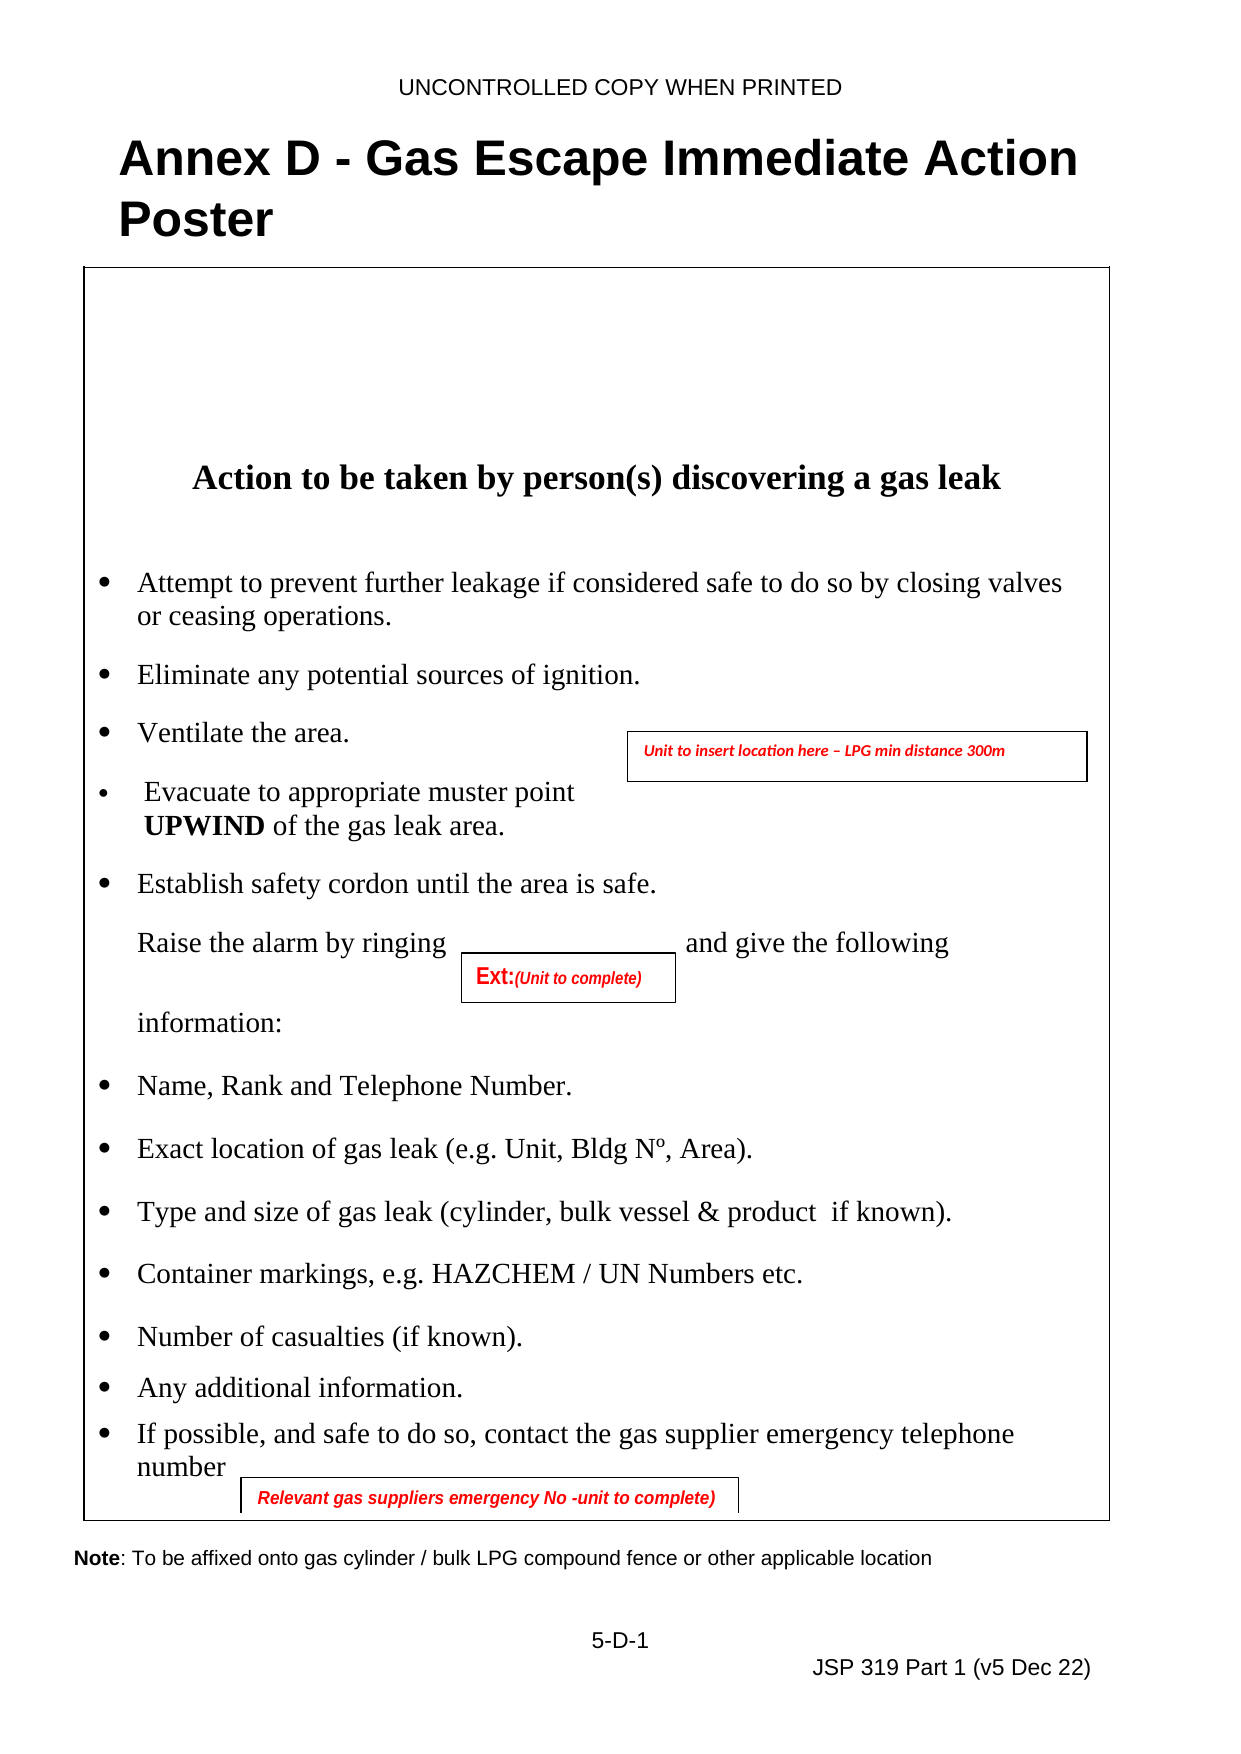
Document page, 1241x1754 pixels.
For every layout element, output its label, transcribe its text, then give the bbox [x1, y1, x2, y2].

list Any additional information. [99, 1370, 1094, 1403]
list Exact location of gas leak (e.g. Unit, Bldg Nº, Area). [99, 1131, 1094, 1164]
text Gas Leak Action [99, 276, 1094, 391]
text Unit to insert location here – LPG min distance 300m [643, 740, 1071, 760]
list Establish safety cordon until the area is safe. [99, 866, 1094, 900]
text Action to be taken by person(s) discovering a gas leak [99, 456, 1094, 497]
list Name, Rank and Telephone Number. [99, 1068, 1094, 1102]
text Raise the alarm by ringing and give the following information: [137, 925, 1094, 1039]
list Ventilate the area. [99, 716, 1094, 749]
subtitle Annex D - Gas Escape Immediate Action Poster [118, 128, 1122, 247]
list Evacuate to appropriate muster point UPWIND of the gas leak area. [99, 774, 1094, 841]
list Eliminate any potential sources of ignition. [99, 657, 1094, 691]
list Container markings, e.g. HAZCHEM / UN Numbers etc. [99, 1257, 1094, 1290]
list Attempt to prevent further leakage if considered safe to do so by closing valves or ceasing operations. [99, 565, 1094, 632]
list Type and size of gas leak (cylinder, bulk vessel & product if known). [99, 1194, 1094, 1227]
list Number of casualties (if known). [99, 1319, 1094, 1353]
list If possible, and safe to do so, contact the gas supplier emergency telephone number [99, 1416, 1094, 1512]
text Note: To be affixed onto gas cylinder / bulk LPG compound fence or other applicable location [74, 1546, 1122, 1570]
